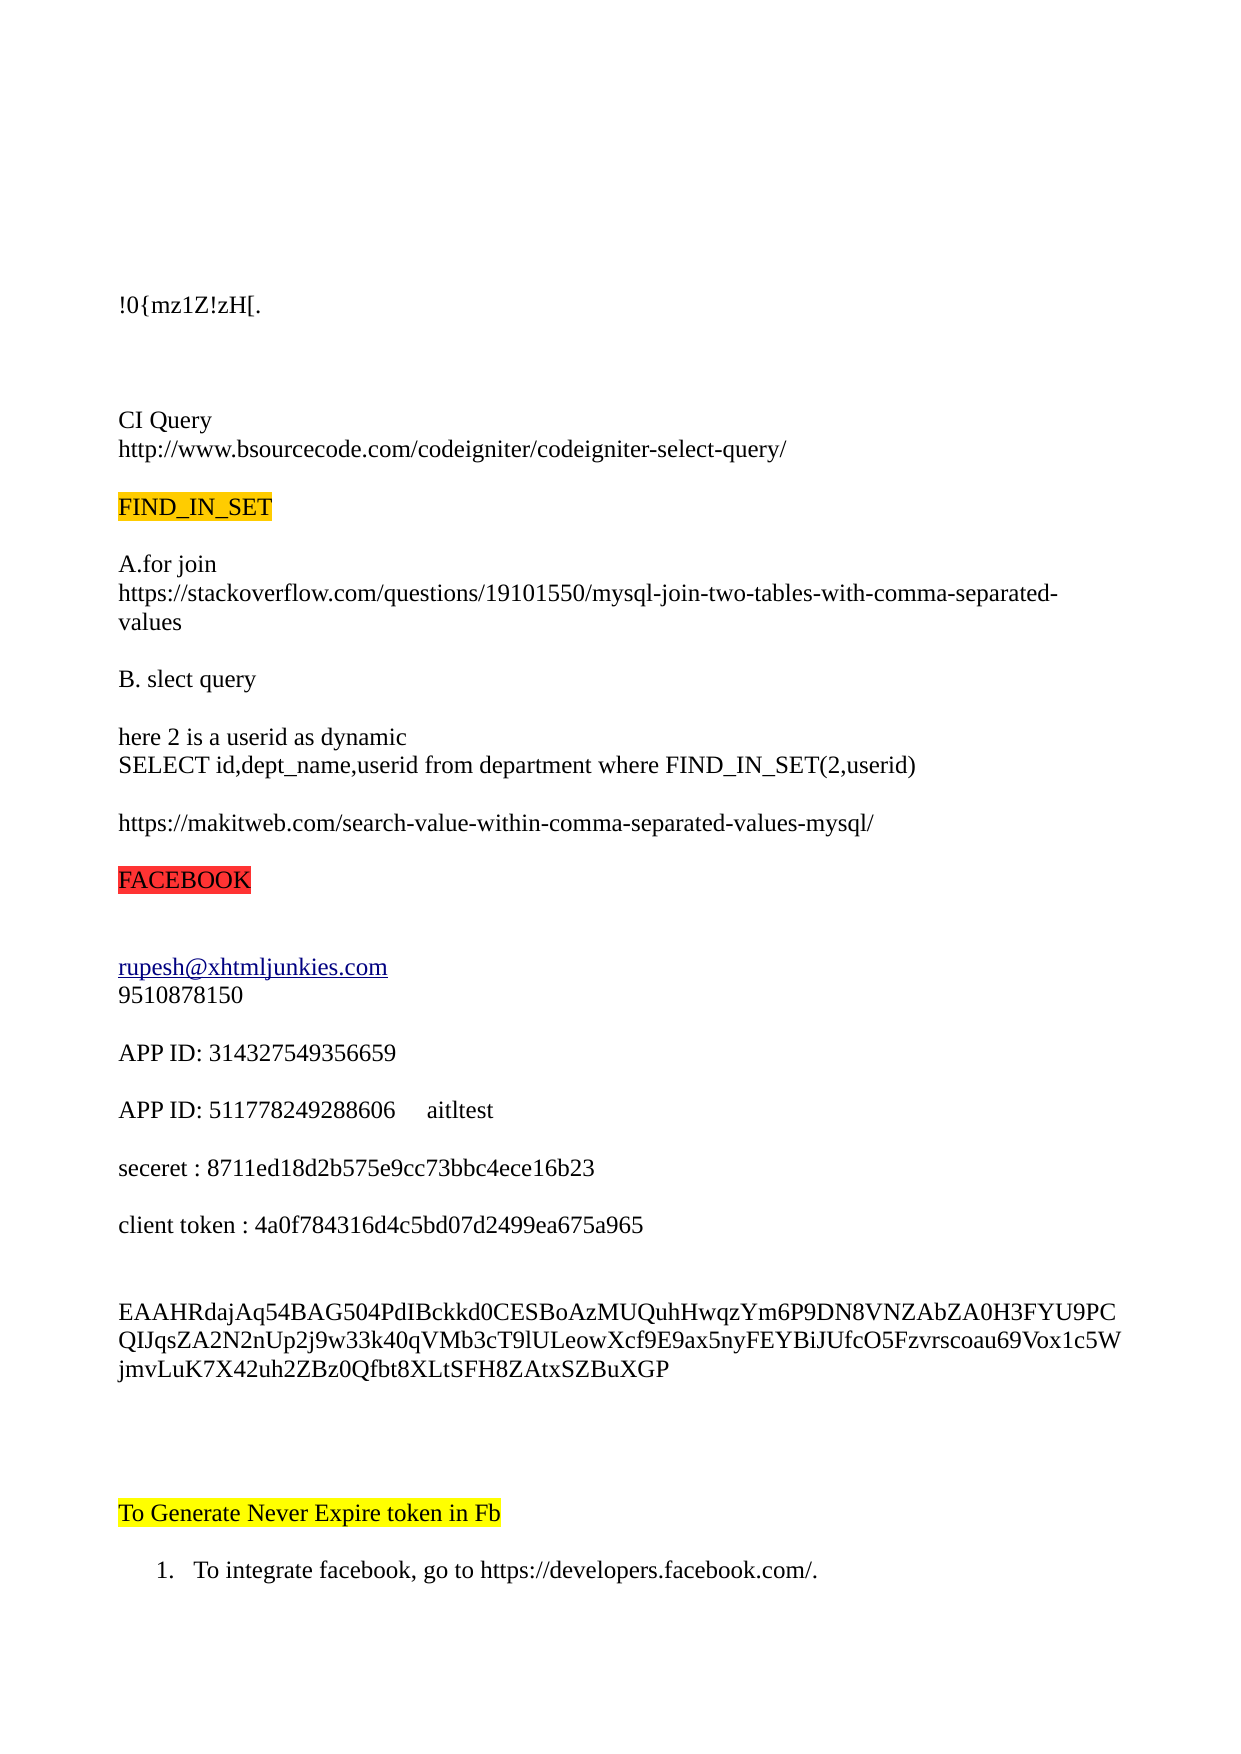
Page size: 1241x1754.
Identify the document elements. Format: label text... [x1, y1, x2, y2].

text !0{mz1Z!zH[. [118, 291, 1122, 319]
text https://stackoverflow.com/questions/19101550/mysql-join-two-tables-with-comma-separated-values [118, 578, 1122, 636]
text B. slect query [118, 664, 1122, 693]
text A.for join [118, 549, 1122, 578]
text SELECT id,dept_name,userid from department where FIND_IN_SET(2,userid) [118, 751, 1122, 779]
text EAAHRdajAq54BAG504PdIBckkd0CESBoAzMUQuhHwqzYm6P9DN8VNZAbZA0H3FYU9PCQIJqsZA2N2nUp2j9w33k40qVMb3cT9lULeowXcf9E9ax5nyFEYBiJUfcO5Fzvrscoau69Vox1c5WjmvLuK7X42uh2ZBz0Qfbt8XLtSFH8ZAtxSZBuXGP [118, 1297, 1122, 1383]
list To integrate facebook, go to https://developers.facebook.com/. [156, 1556, 1122, 1584]
text here 2 is a userid as dynamic [118, 722, 1122, 751]
text rupesh@xhtmljunkies.com [118, 894, 1122, 981]
text FACEBOOK [118, 866, 1122, 894]
text To Generate Never Expire token in Fb [118, 1498, 1122, 1527]
text seceret : 8711ed18d2b575e9cc73bbc4ece16b23 [118, 1153, 1122, 1182]
text client token : 4a0f784316d4c5bd07d2499ea675a965 [118, 1211, 1122, 1239]
text https://makitweb.com/search-value-within-comma-separated-values-mysql/ [118, 808, 1122, 837]
text http://www.bsourcecode.com/codeigniter/codeigniter-select-query/ [118, 434, 1122, 463]
text CI Query [118, 406, 1122, 434]
text 9510878150 [118, 981, 1122, 1009]
text APP ID: 314327549356659 [118, 1038, 1122, 1067]
text FIND_IN_SET [118, 492, 1122, 521]
text APP ID: 511778249288606 aitltest [118, 1096, 1122, 1124]
